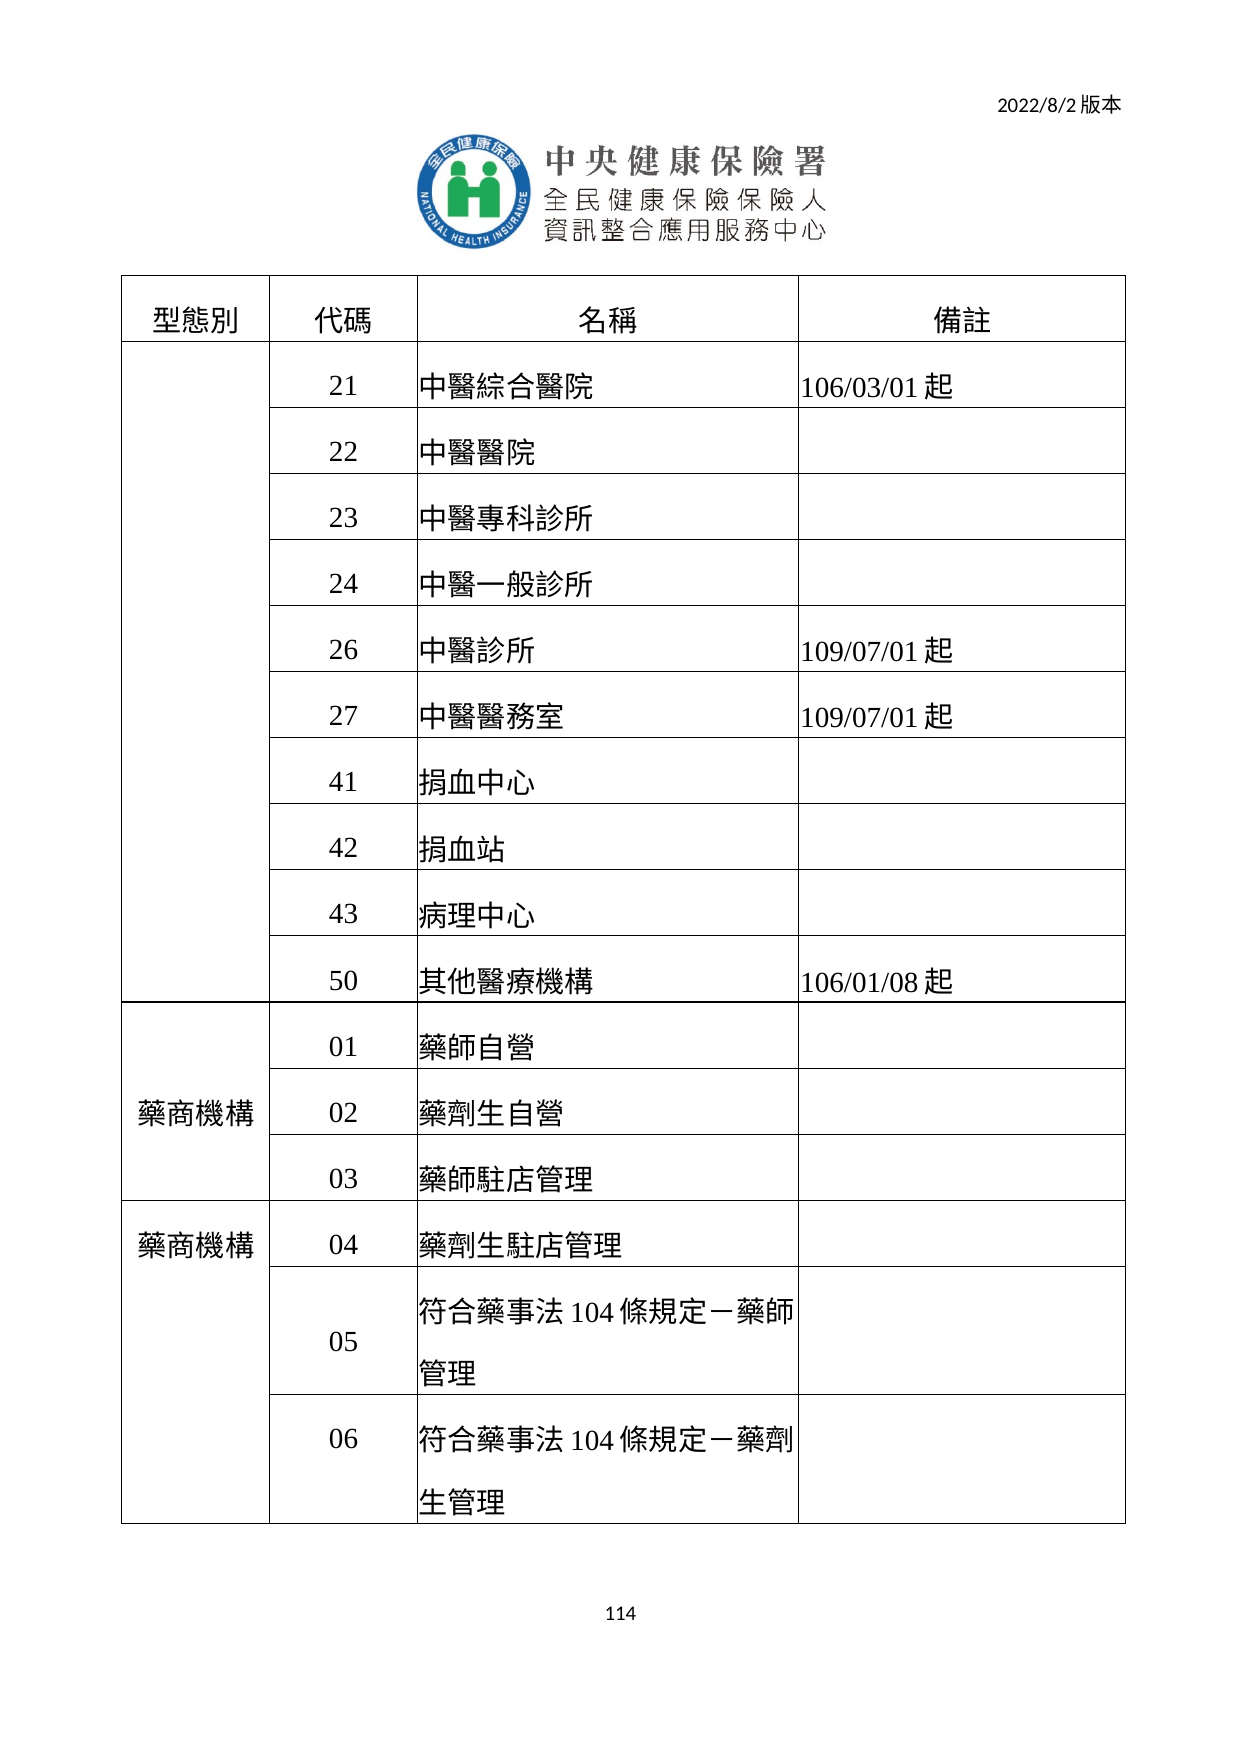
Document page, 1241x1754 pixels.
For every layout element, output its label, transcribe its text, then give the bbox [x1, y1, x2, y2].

table_cell 中醫診所 [418, 606, 798, 671]
table_cell 中醫綜合醫院 [418, 342, 798, 407]
table_cell [799, 1069, 1125, 1133]
table_cell 42 [270, 804, 417, 869]
table_cell 其他醫療機構 [418, 936, 798, 1001]
table_cell 中醫專科診所 [418, 474, 798, 539]
table_cell 02 [270, 1069, 417, 1133]
table_cell [799, 804, 1125, 869]
table_cell [799, 1135, 1125, 1199]
table_cell 藥師駐店管理 [418, 1135, 798, 1199]
table_cell 捐血站 [418, 804, 798, 869]
table_cell 03 [270, 1135, 417, 1199]
table_cell 中醫醫院 [418, 408, 798, 473]
table_cell 106/01/08起 [799, 936, 1125, 1001]
table_cell 符合藥事法104條規定－藥師管理 [418, 1267, 798, 1394]
table_cell 50 [270, 936, 417, 1001]
table_header 備註 [799, 276, 1125, 341]
table_cell 符合藥事法104條規定－藥劑生管理 [418, 1395, 798, 1523]
table_cell [799, 738, 1125, 803]
table_cell [799, 408, 1125, 473]
table_header 名稱 [418, 276, 798, 341]
table_cell 27 [270, 672, 417, 737]
table_cell [799, 1003, 1125, 1067]
table_cell 26 [270, 606, 417, 671]
table_cell [122, 342, 269, 1001]
table_cell 05 [270, 1267, 417, 1394]
table_cell 01 [270, 1003, 417, 1067]
table_cell [799, 1395, 1125, 1523]
table_cell 藥商機構 [122, 1201, 269, 1523]
table_cell 藥商機構 [122, 1003, 269, 1199]
table_cell [799, 1267, 1125, 1394]
table_cell 21 [270, 342, 417, 407]
table_cell 22 [270, 408, 417, 473]
table_cell 04 [270, 1201, 417, 1266]
table_cell 23 [270, 474, 417, 539]
table_cell 病理中心 [418, 870, 798, 935]
table_cell 藥劑生駐店管理 [418, 1201, 798, 1266]
table_cell 中醫一般診所 [418, 540, 798, 605]
table_cell 106/03/01起 [799, 342, 1125, 407]
table_cell 109/07/01起 [799, 672, 1125, 737]
table_cell 41 [270, 738, 417, 803]
table_cell 43 [270, 870, 417, 935]
table_cell [799, 474, 1125, 539]
table_cell 06 [270, 1395, 417, 1523]
table_header 代碼 [270, 276, 417, 341]
table_cell [799, 1201, 1125, 1266]
table_cell 109/07/01起 [799, 606, 1125, 671]
table_cell 藥劑生自營 [418, 1069, 798, 1133]
table_cell [799, 870, 1125, 935]
table_cell 藥師自營 [418, 1003, 798, 1067]
table_cell [799, 540, 1125, 605]
table_cell 24 [270, 540, 417, 605]
table_cell 中醫醫務室 [418, 672, 798, 737]
table_header 型態別 [122, 276, 269, 341]
table_cell 捐血中心 [418, 738, 798, 803]
